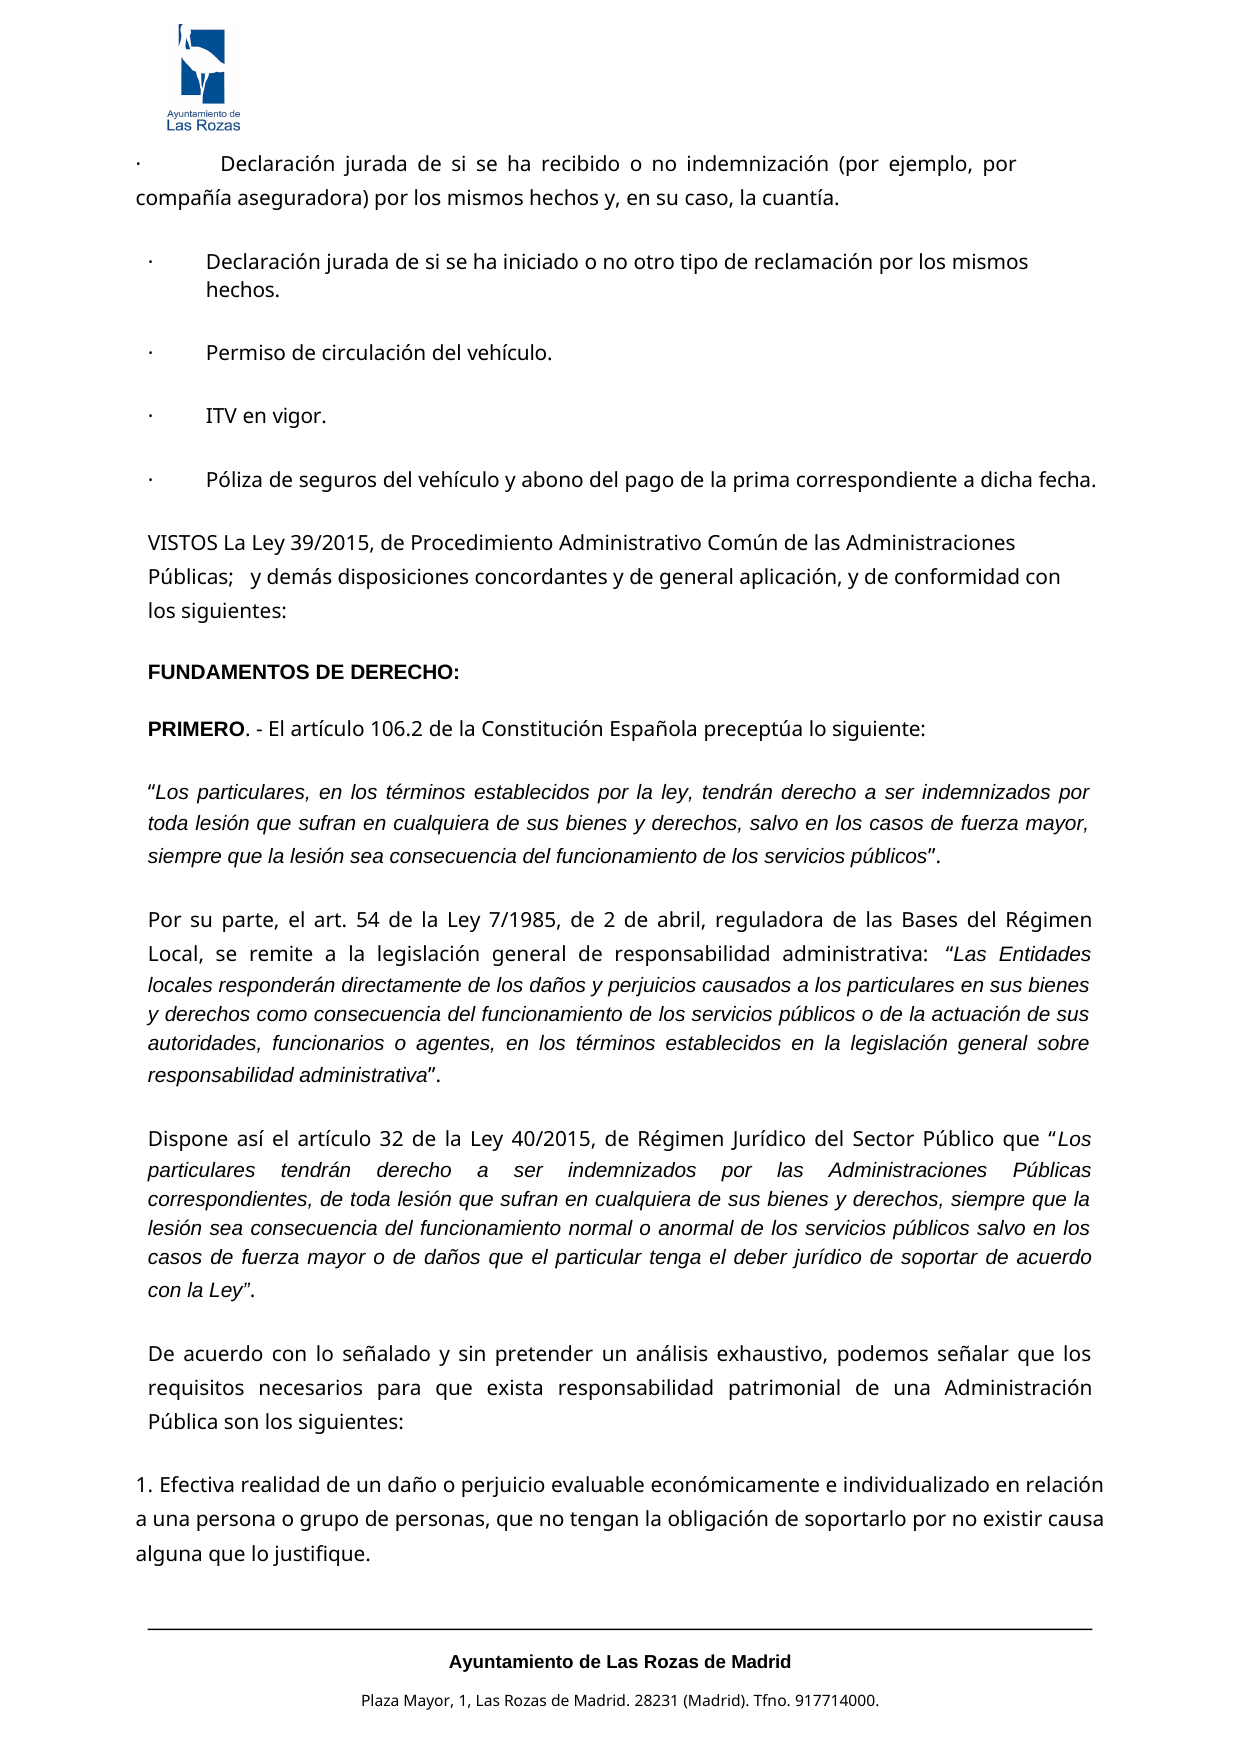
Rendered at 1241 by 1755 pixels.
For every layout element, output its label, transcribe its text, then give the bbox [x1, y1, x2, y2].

text Dispone así el artículo 32 de la Ley 40/2015, de Régimen Jurídico del Sector Público que “Los particulares tendrán derecho a ser indemnizados por las Administraciones Públicas correspondientes, de toda lesión que sufran en cualquiera de sus bienes y derechos, siempre que la lesión sea consecuencia del funcionamiento normal o anormal de los servicios públicos salvo en los casos de fuerza mayor o de daños que el particular tenga el deber jurídico de soportar de acuerdo con la Ley”. [148, 1124, 1093, 1303]
list ITV en vigor. [148, 402, 1105, 430]
text VISTOS La Ley 39/2015, de Procedimiento Administrativo Común de las Administraciones Públicas; y demás disposiciones concordantes y de general aplicación, y de conformidad con los siguientes: [148, 528, 1080, 624]
list Efectiva realidad de un daño o perjuicio evaluable económicamente e individualizado en relación a una persona o grupo de personas, que no tengan la obligación de soportarlo por no existir causa alguna que lo justifique. [135, 1471, 1105, 1567]
list Declaración jurada de si se ha recibido o no indemnización (por ejemplo, por compañía aseguradora) por los mismos hechos y, en su caso, la cuantía. [135, 149, 1105, 212]
list Permiso de circulación del vehículo. [148, 338, 1105, 367]
subtitle FUNDAMENTOS DE DERECHO: [148, 660, 1105, 684]
text PRIMERO. - El artículo 106.2 de la Constitución Española preceptúa lo siguiente: [148, 714, 1105, 742]
text Por su parte, el art. 54 de la Ley 7/1985, de 2 de abril, reguladora de las Bases del Régimen Local, se remite a la legislación general de responsabilidad administrativa: “Las Entidades locales responderán directamente de los daños y perjuicios causados a los particulares en sus bienes y derechos como consecuencia del funcionamiento de los servicios públicos o de la actuación de sus autoridades, funcionarios o agentes, en los términos establecidos en la legislación general sobre responsabilidad administrativa”. [148, 905, 1093, 1089]
list Declaración jurada de si se ha iniciado o no otro tipo de reclamación por los mismos hechos. [148, 247, 1105, 304]
text De acuerdo con lo señalado y sin pretender un análisis exhaustivo, podemos señalar que los requisitos necesarios para que exista responsabilidad patrimonial de una Administración Pública son los siguientes: [148, 1339, 1093, 1436]
list Póliza de seguros del vehículo y abono del pago de la prima correspondiente a dicha fecha. [148, 465, 1105, 493]
text “Los particulares, en los términos establecidos por la ley, tendrán derecho a ser indemnizados por toda lesión que sufran en cualquiera de sus bienes y derechos, salvo en los casos de fuerza mayor, siempre que la lesión sea consecuencia del funcionamiento de los servicios públicos”. [148, 777, 1093, 869]
